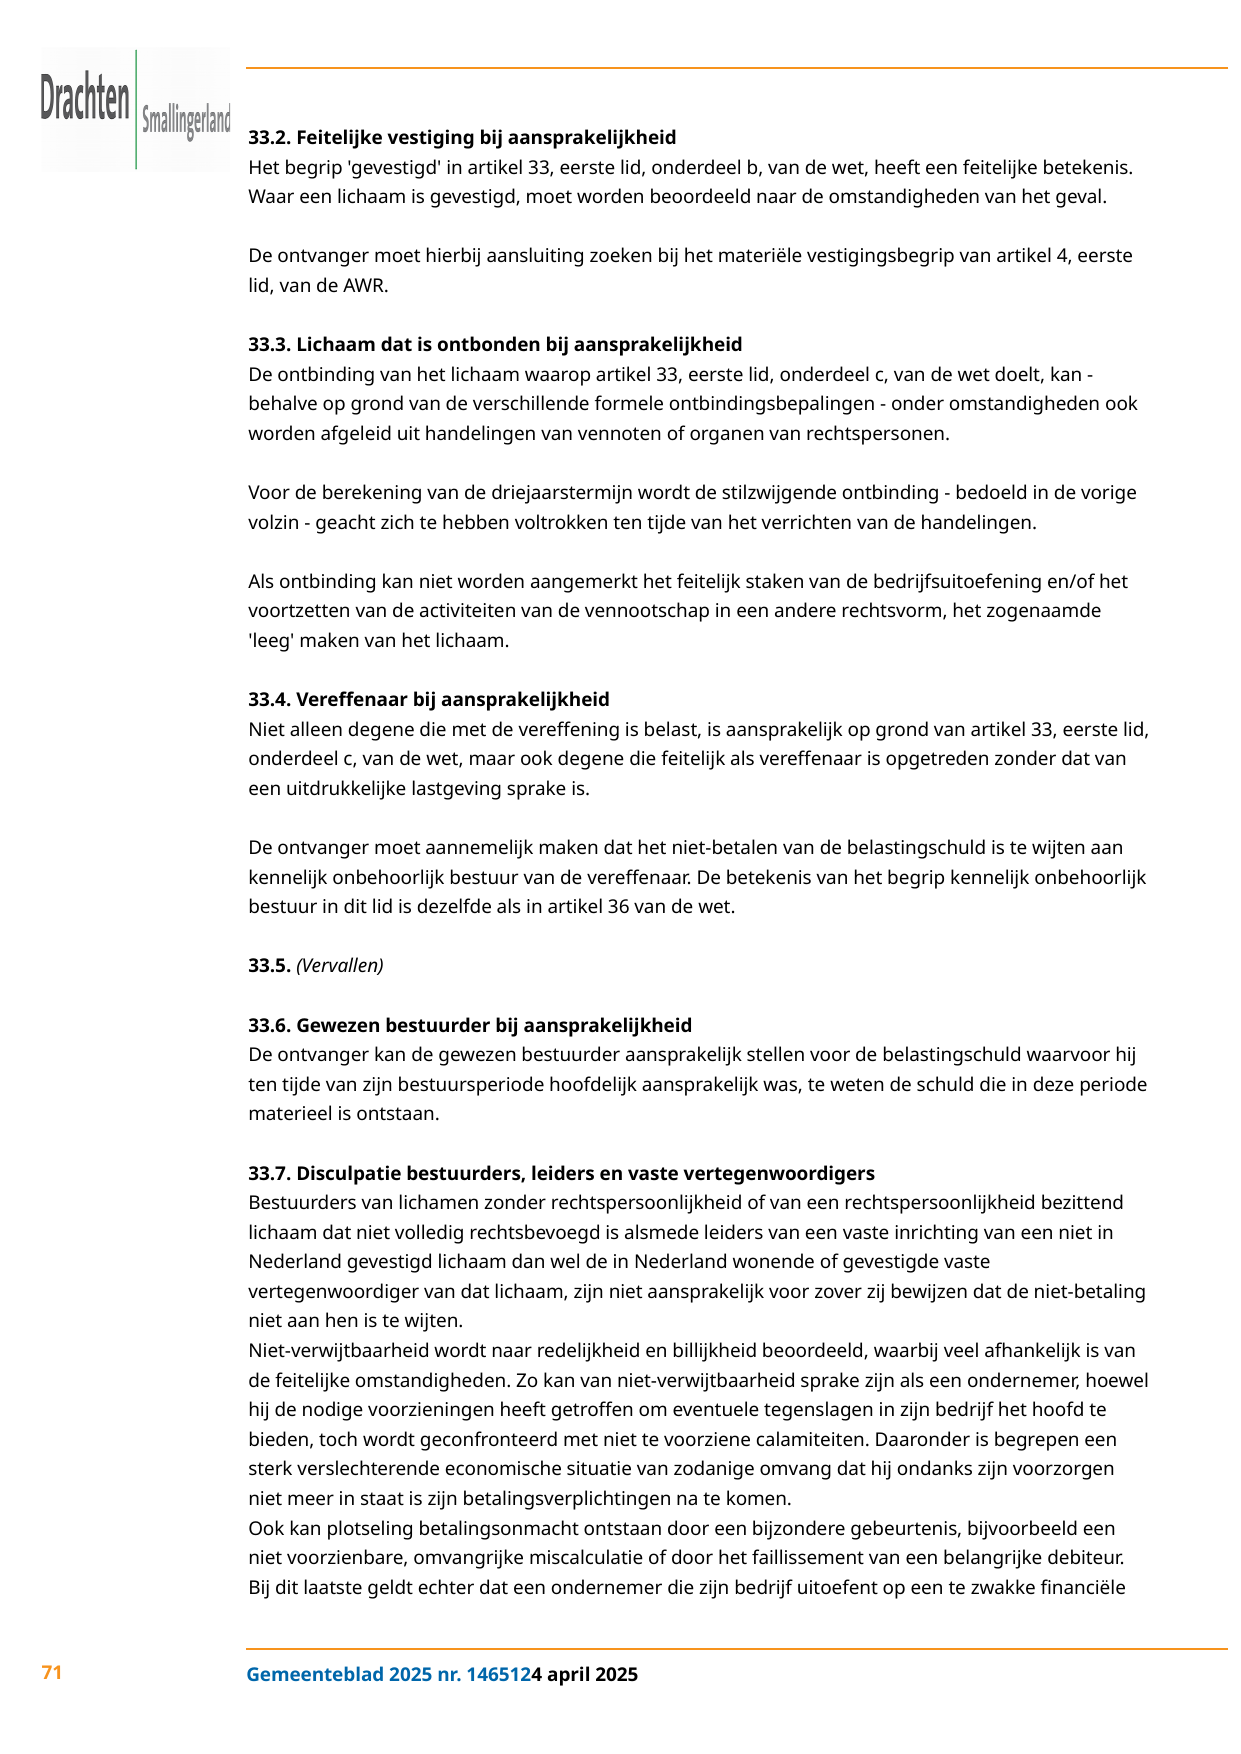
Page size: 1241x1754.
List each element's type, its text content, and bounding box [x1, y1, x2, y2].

text Het begrip 'gevestigd' in artikel 33, eerste lid, onderdeel b, van de wet, heeft een feitelijke betekenis. Waar een lichaam is gevestigd, moet worden beoordeeld naar de omstandigheden van het geval. [248, 154, 1152, 209]
text Voor de berekening van de driejaarstermijn wordt de stilzwijgende ontbinding - bedoeld in de vorige volzin - geacht zich te hebben voltrokken ten tijde van het verrichten van de handelingen. [248, 479, 1152, 535]
text Als ontbinding kan niet worden aangemerkt het feitelijk staken van de bedrijfsuitoefening en/of het voortzetten van de activiteiten van de vennootschap in een andere rechtsvorm, het zogenaamde 'leeg' maken van het lichaam. [248, 568, 1152, 653]
text 33.3. Lichaam dat is ontbonden bij aansprakelijkheid [248, 331, 1152, 357]
picture [41, 47, 231, 172]
text Ook kan plotseling betalingsonmacht ontstaan door een bijzondere gebeurtenis, bijvoorbeeld een niet voorzienbare, omvangrijke miscalculatie of door het faillissement van een belangrijke debiteur. Bij dit laatste geldt echter dat een ondernemer die zijn bedrijf uitoefent op een te zwakke financiële [248, 1515, 1152, 1600]
text De ontbinding van het lichaam waarop artikel 33, eerste lid, onderdeel c, van de wet doelt, kan - behalve op grond van de verschillende formele ontbindingsbepalingen - onder omstandigheden ook worden afgeleid uit handelingen van vennoten of organen van rechtspersonen. [248, 361, 1152, 446]
text 33.6. Gewezen bestuurder bij aansprakelijkheid [248, 1012, 1152, 1038]
text Niet alleen degene die met de vereffening is belast, is aansprakelijk op grond van artikel 33, eerste lid, onderdeel c, van de wet, maar ook degene die feitelijk als vereffenaar is opgetreden zonder dat van een uitdrukkelijke lastgeving sprake is. [248, 716, 1152, 801]
text Bestuurders van lichamen zonder rechtspersoonlijkheid of van een rechtspersoonlijkheid bezittend lichaam dat niet volledig rechtsbevoegd is alsmede leiders van een vaste inrichting van een niet in Nederland gevestigd lichaam dan wel de in Nederland wonende of gevestigde vaste vertegenwoordiger van dat lichaam, zijn niet aansprakelijk voor zover zij bewijzen dat de niet-betaling niet aan hen is te wijten. [248, 1189, 1152, 1333]
text De ontvanger moet hierbij aansluiting zoeken bij het materiële vestigingsbegrip van artikel 4, eerste lid, van de AWR. [248, 243, 1152, 298]
text 33.2. Feitelijke vestiging bij aansprakelijkheid [248, 124, 1152, 150]
text Niet-verwijtbaarheid wordt naar redelijkheid en billijkheid beoordeeld, waarbij veel afhankelijk is van de feitelijke omstandigheden. Zo kan van niet-verwijtbaarheid sprake zijn als een ondernemer, hoewel hij de nodige voorzieningen heeft getroffen om eventuele tegenslagen in zijn bedrijf het hoofd te bieden, toch wordt geconfronteerd met niet te voorziene calamiteiten. Daaronder is begrepen een sterk verslechterende economische situatie van zodanige omvang dat hij ondanks zijn voorzorgen niet meer in staat is zijn betalingsverplichtingen na te komen. [248, 1337, 1152, 1511]
text De ontvanger kan de gewezen bestuurder aansprakelijk stellen voor de belastingschuld waarvoor hij ten tijde van zijn bestuursperiode hoofdelijk aansprakelijk was, te weten de schuld die in deze periode materieel is ontstaan. [248, 1041, 1152, 1126]
text 33.7. Disculpatie bestuurders, leiders en vaste vertegenwoordigers [248, 1160, 1152, 1186]
text De ontvanger moet aannemelijk maken dat het niet-betalen van de belastingschuld is te wijten aan kennelijk onbehoorlijk bestuur van de vereffenaar. De betekenis van het begrip kennelijk onbehoorlijk bestuur in dit lid is dezelfde als in artikel 36 van de wet. [248, 834, 1152, 919]
text 33.4. Vereffenaar bij aansprakelijkheid [248, 686, 1152, 712]
text 33.5. (Vervallen) [248, 953, 1152, 978]
